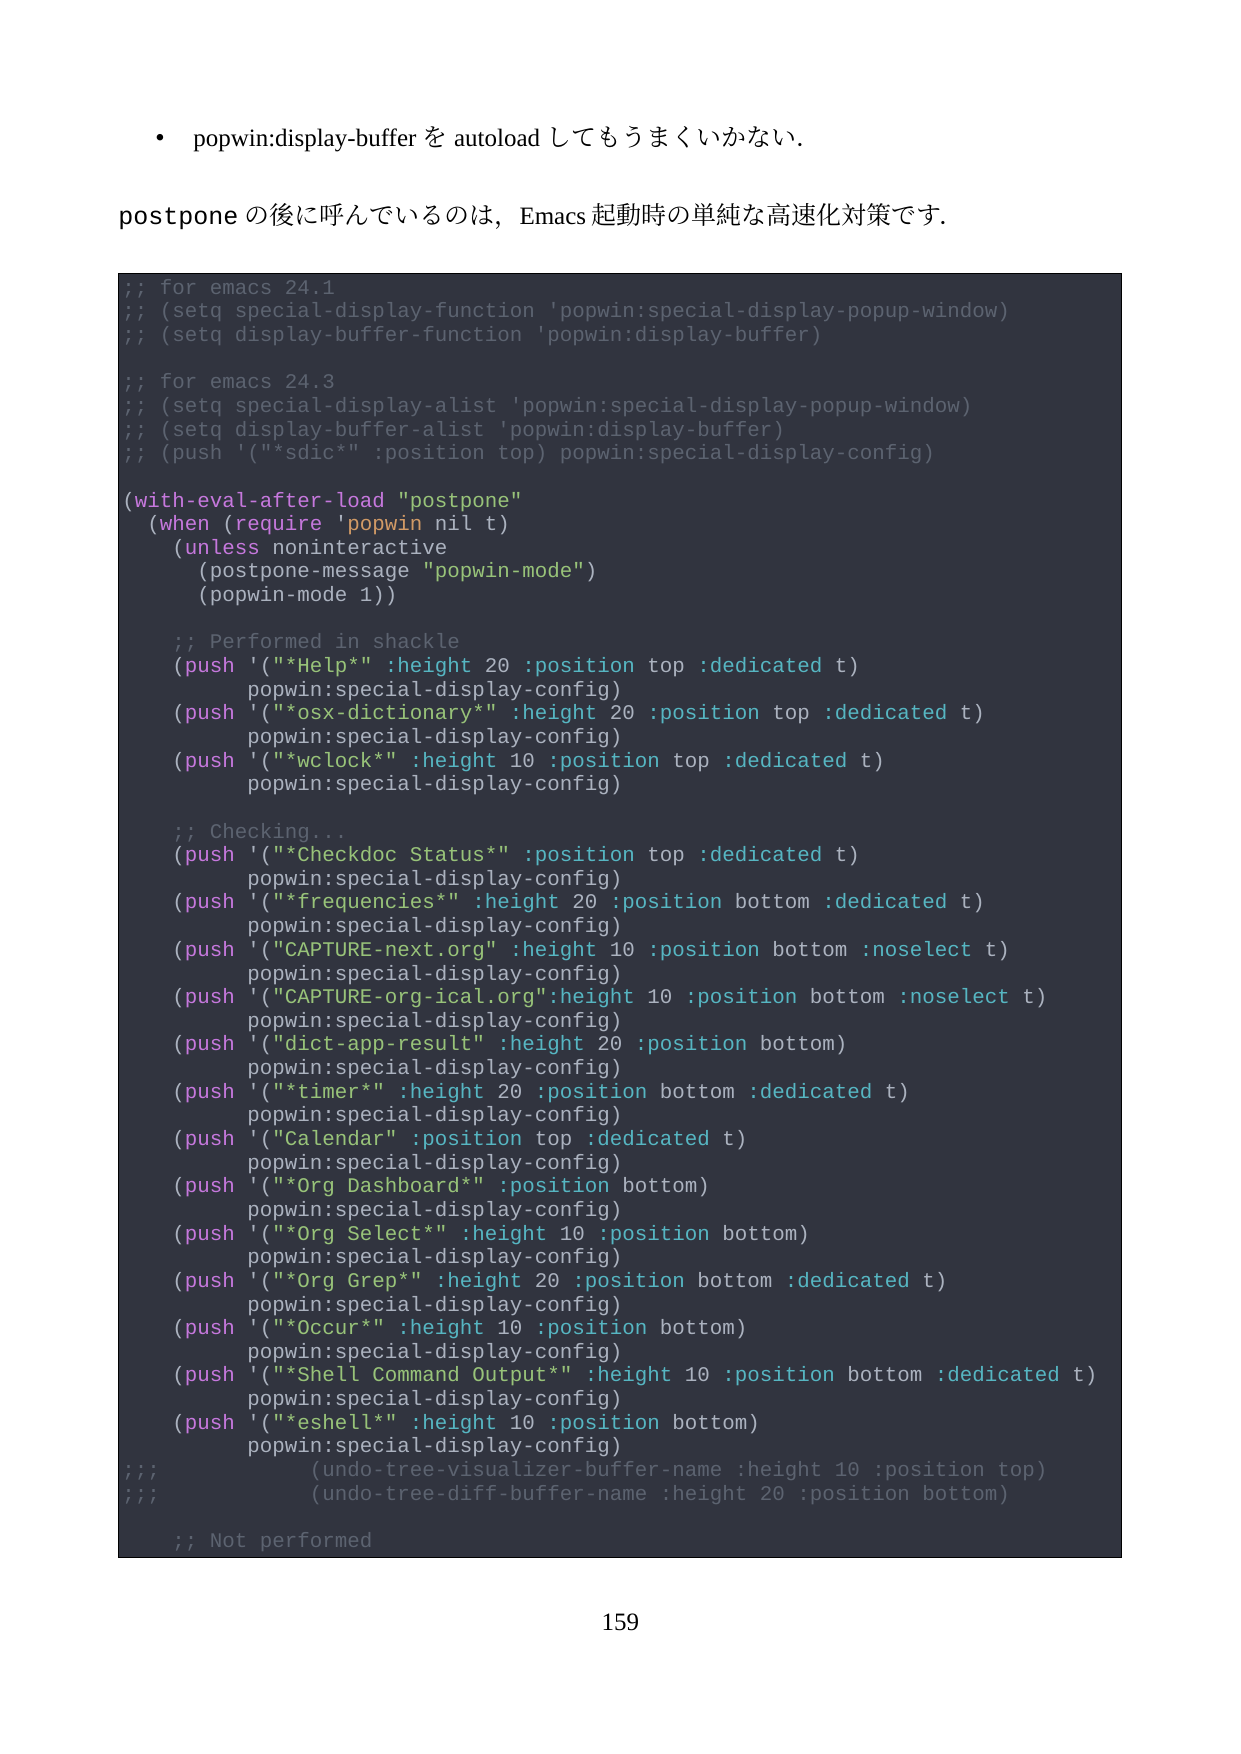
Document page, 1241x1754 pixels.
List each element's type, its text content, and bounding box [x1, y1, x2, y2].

text (push '("*frequencies*" :height 20 :position bottom :dedicated t) [119, 888, 1121, 911]
text (with-eval-after-load "postpone" [119, 486, 1121, 509]
text ;; Performed in shackle [119, 627, 1121, 651]
text popwin:special-display-config) [119, 1053, 1121, 1077]
text ;;; (undo-tree-diff-buffer-name :height 20 :position bottom) [119, 1479, 1121, 1502]
text (push '("*Org Dashboard*" :position bottom) [119, 1171, 1121, 1195]
text ;; (setq display-buffer-function 'popwin:display-buffer) [119, 320, 1121, 344]
text popwin:special-display-config) [119, 675, 1121, 698]
text (push '("*Shell Command Output*" :height 10 :position bottom :dedicated t) [119, 1361, 1121, 1384]
text (push '("*Occur*" :height 10 :position bottom) [119, 1313, 1121, 1337]
text (push '("*eshell*" :height 10 :position bottom) [119, 1408, 1121, 1431]
text popwin:special-display-config) [119, 1242, 1121, 1266]
text (push '("*timer*" :height 20 :position bottom :dedicated t) [119, 1077, 1121, 1100]
text (popwin-mode 1)) [119, 580, 1121, 604]
text (push '("*wclock*" :height 10 :position top :dedicated t) [119, 746, 1121, 769]
text (push '("*Org Select*" :height 10 :position bottom) [119, 1219, 1121, 1242]
text popwin:special-display-config) [119, 1195, 1121, 1219]
text popwin:special-display-config) [119, 1337, 1121, 1361]
text ;; Checking... [119, 817, 1121, 840]
text popwin:special-display-config) [119, 769, 1121, 793]
text ;; (push '("*sdic*" :position top) popwin:special-display-config) [119, 438, 1121, 462]
text popwin:special-display-config) [119, 911, 1121, 935]
text ;; (setq special-display-alist 'popwin:special-display-popup-window) [119, 391, 1121, 415]
text postpone の後に呼んでいるのは，Emacs起動時の単純な高速化対策です． [118, 195, 1122, 260]
text (push '("dict-app-result" :height 20 :position bottom) [119, 1029, 1121, 1053]
text (postpone-message "popwin-mode") [119, 557, 1121, 580]
text ;; (setq display-buffer-alist 'popwin:display-buffer) [119, 415, 1121, 438]
text popwin:special-display-config) [119, 1384, 1121, 1408]
text ;;; (undo-tree-visualizer-buffer-name :height 10 :position top) [119, 1455, 1121, 1479]
text popwin:special-display-config) [119, 1431, 1121, 1455]
text (push '("*Help*" :height 20 :position top :dedicated t) [119, 651, 1121, 675]
text ;; (setq special-display-function 'popwin:special-display-popup-window) [119, 296, 1121, 320]
list popwin:display-buffer を autoload してもうまくいかない． [156, 118, 1122, 183]
text popwin:special-display-config) [119, 1148, 1121, 1171]
text ;; Not performed [119, 1526, 1121, 1557]
text (unless noninteractive [119, 533, 1121, 557]
text popwin:special-display-config) [119, 722, 1121, 746]
text ;; for emacs 24.1 [119, 274, 1121, 296]
text popwin:special-display-config) [119, 1289, 1121, 1313]
text (push '("Calendar" :position top :dedicated t) [119, 1124, 1121, 1148]
text popwin:special-display-config) [119, 864, 1121, 888]
text (when (require 'popwin nil t) [119, 509, 1121, 533]
text popwin:special-display-config) [119, 1100, 1121, 1124]
text (push '("CAPTURE-next.org" :height 10 :position bottom :noselect t) [119, 935, 1121, 958]
text ;; for emacs 24.3 [119, 367, 1121, 391]
text popwin:special-display-config) [119, 958, 1121, 982]
text (push '("*osx-dictionary*" :height 20 :position top :dedicated t) [119, 698, 1121, 722]
text (push '("CAPTURE-org-ical.org":height 10 :position bottom :noselect t) [119, 982, 1121, 1006]
text popwin:special-display-config) [119, 1006, 1121, 1029]
text (push '("*Org Grep*" :height 20 :position bottom :dedicated t) [119, 1266, 1121, 1289]
text (push '("*Checkdoc Status*" :position top :dedicated t) [119, 840, 1121, 864]
